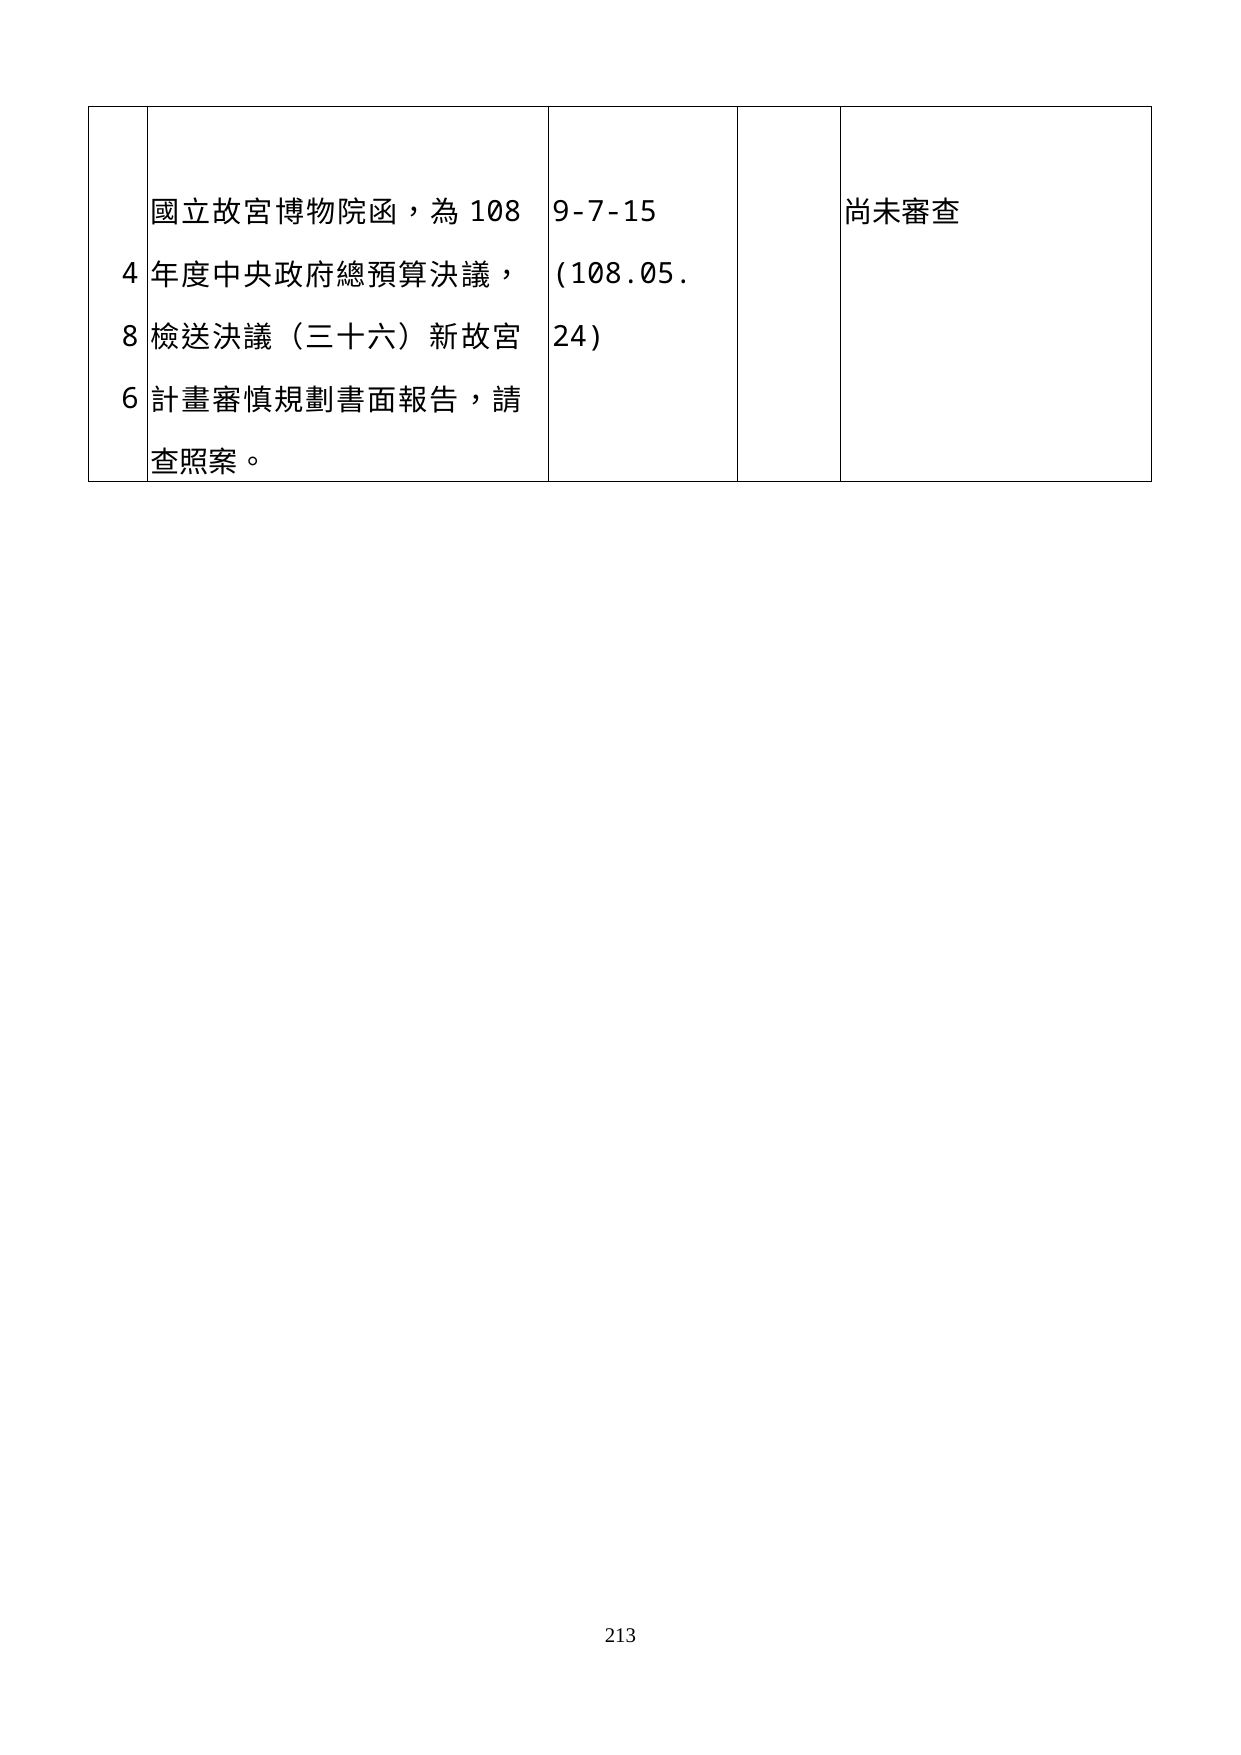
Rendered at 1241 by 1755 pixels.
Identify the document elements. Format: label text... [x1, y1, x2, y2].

table_cell 9-7-15 (108.05.24) [549, 107, 737, 481]
table_cell 尚未審查 [841, 107, 1151, 481]
table_cell [89, 107, 147, 481]
table_cell [738, 107, 840, 481]
table_cell 國立故宮博物院函，為108年度中央政府總預算決議，檢送決議（三十六）新故宮計畫審慎規劃書面報告，請查照案。 [148, 107, 548, 481]
